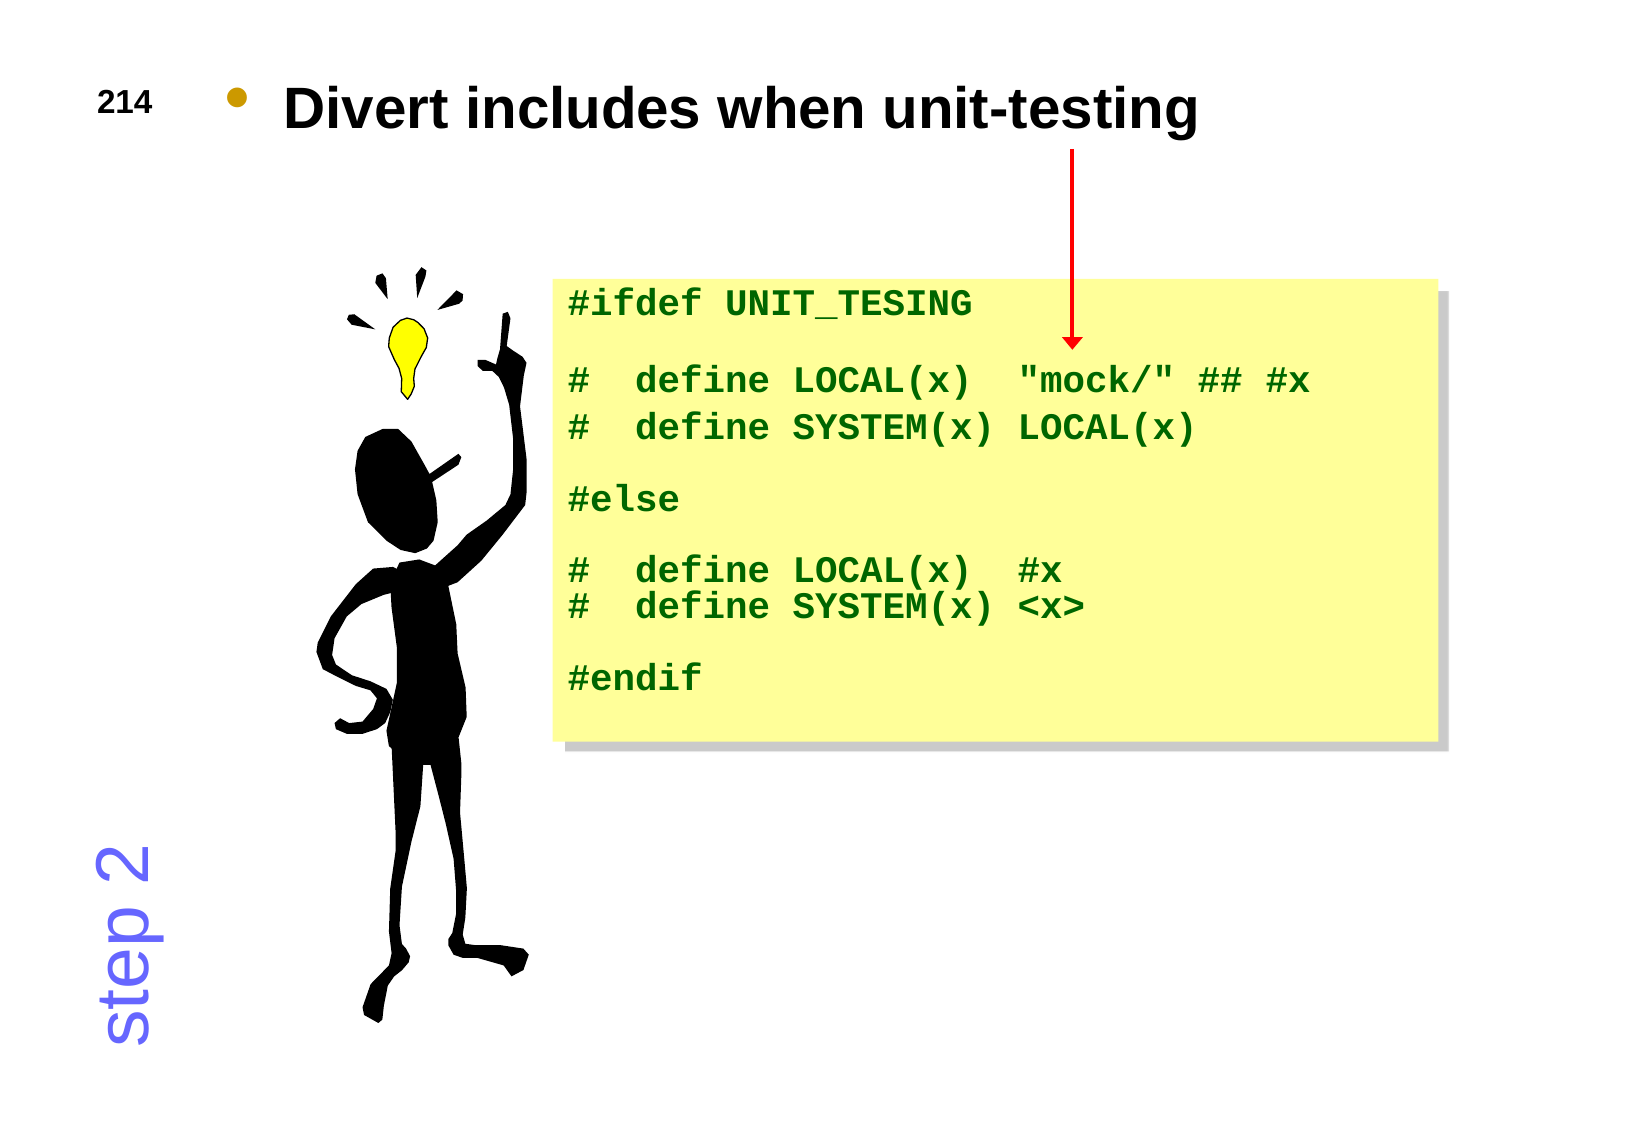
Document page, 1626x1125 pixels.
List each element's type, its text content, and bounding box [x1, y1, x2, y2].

text_box [354, 428, 462, 554]
text_box [415, 267, 427, 299]
text_box [347, 314, 376, 330]
text_box [388, 318, 428, 400]
text_box [375, 273, 388, 300]
text_box [316, 311, 529, 1024]
text_box [437, 290, 464, 310]
list Divert includes when unit-testing [212, 62, 1625, 1063]
text_box #ifdef UNIT_TESING # define LOCAL(x) "mock/" ## #x # define SYSTEM(x) LOCAL(x) #else # define LOCAL(x) #x # define SYSTEM(x) <x> #endif [552, 278, 1439, 742]
title step 2 [50, 187, 188, 1063]
